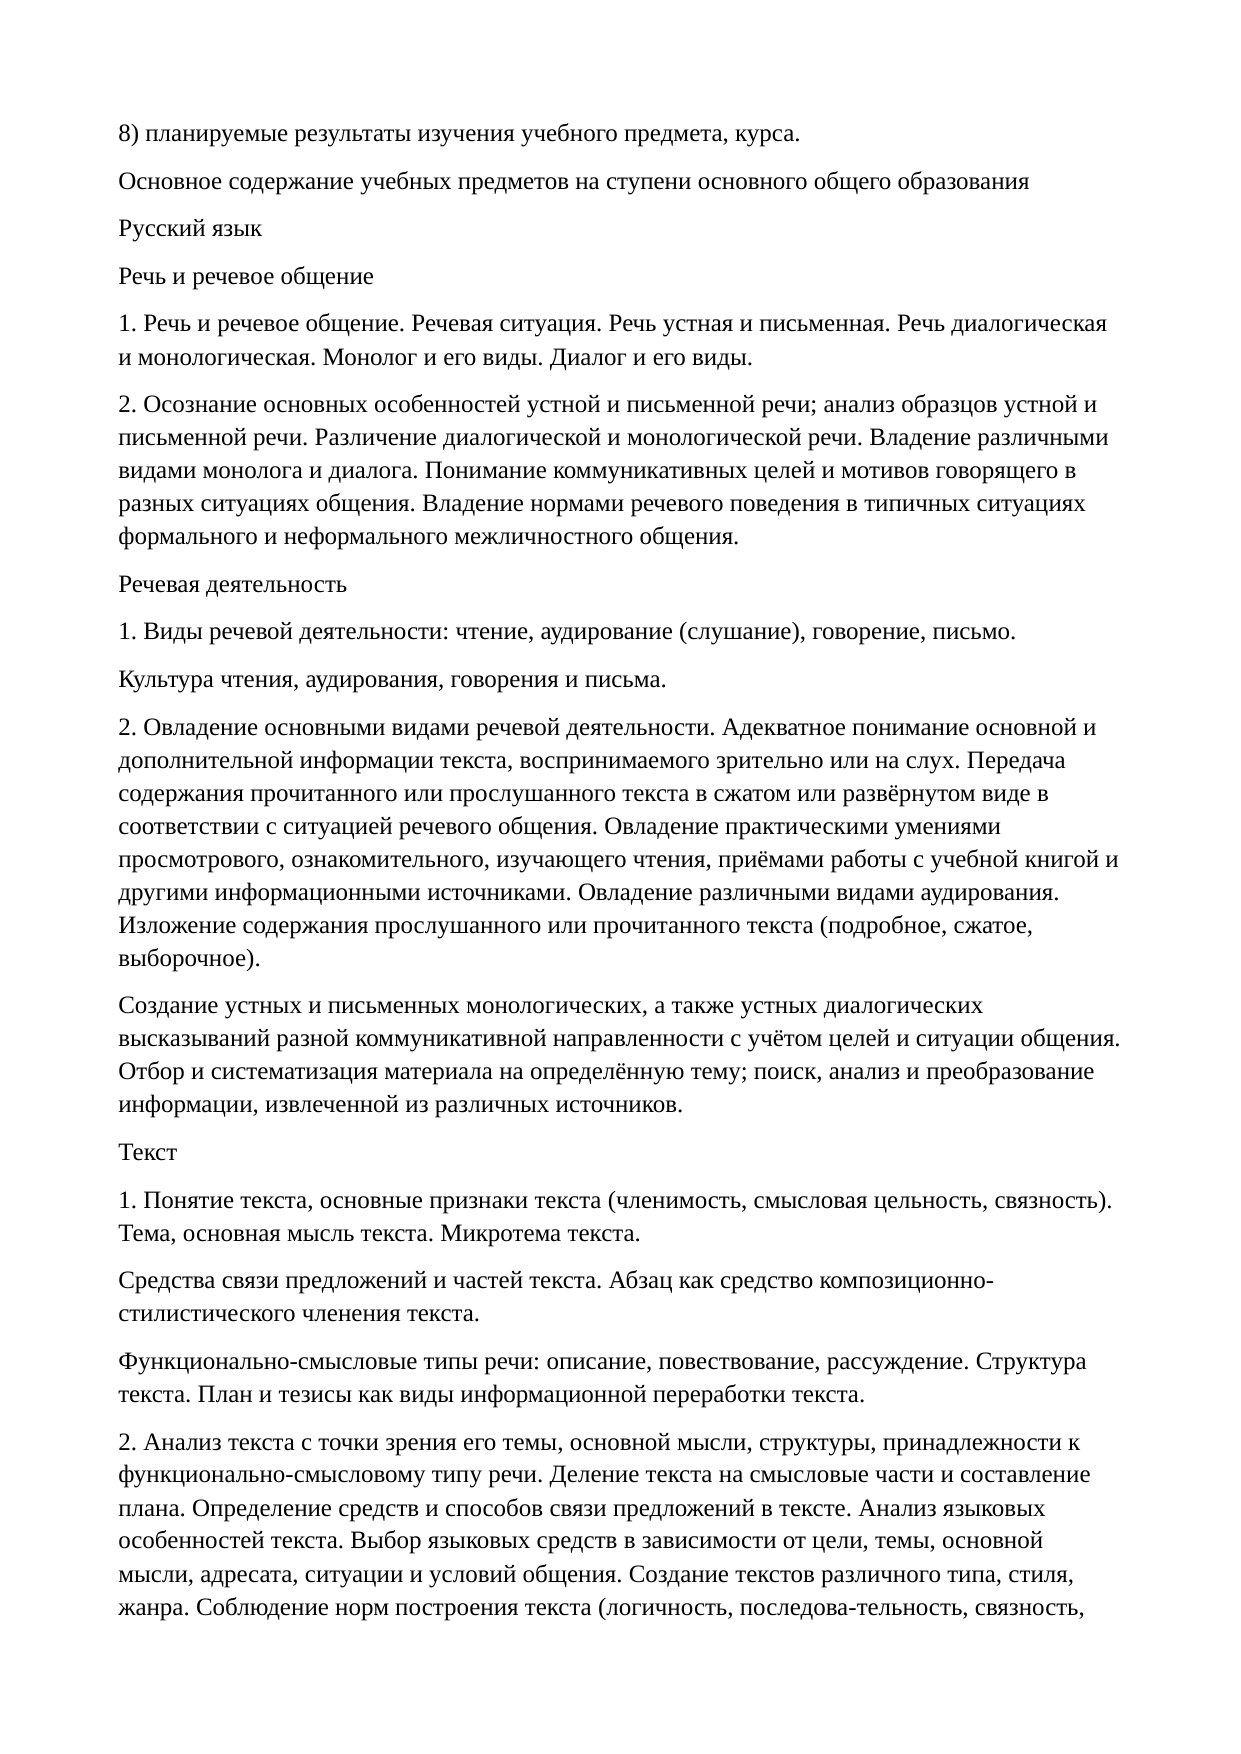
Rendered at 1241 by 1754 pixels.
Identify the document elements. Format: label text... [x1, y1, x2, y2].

text 1. Понятие текста, основные признаки текста (членимость, смысловая цельность, связность). Тема, основная мысль текста. Микротема текста. [118, 1185, 1122, 1246]
text Речь и речевое общение [118, 261, 1122, 290]
text 2. Осознание основных особенностей устной и письменной речи; анализ образцов устной и письменной речи. Различение диалогической и монологической речи. Владение различными видами монолога и диалога. Понимание коммуникативных целей и мотивов говорящего в разных ситуациях общения. Владение нормами речевого поведения в типичных ситуациях формального и неформального межличностного общения. [118, 389, 1122, 550]
text 1. Виды речевой деятельности: чтение, аудирование (слушание), говорение, письмо. [118, 616, 1122, 645]
text Функционально-смысловые типы речи: описание, повествование, рассуждение. Структура текста. План и тезисы как виды информационной переработки текста. [118, 1346, 1122, 1408]
text 1. Речь и речевое общение. Речевая ситуация. Речь устная и письменная. Речь диалогическая и монологическая. Монолог и его виды. Диалог и его виды. [118, 308, 1122, 370]
text Культура чтения, аудирования, говорения и письма. [118, 664, 1122, 693]
text Основное содержание учебных предметов на ступени основного общего образования [118, 166, 1122, 194]
text 2. Овладение основными видами речевой деятельности. Адекватное понимание основной и дополнительной информации текста, воспринимаемого зрительно или на слух. Передача содержания прочитанного или прослушанного текста в сжатом или развёрнутом виде в соответствии с ситуацией речевого общения. Овладение практическими умениями просмотрового, ознакомительного, изучающего чтения, приёмами работы с учебной книгой и другими информационными источниками. Овладение различными видами аудирования. Изложение содержания прослушанного или прочитанного текста (подробное, сжатое, выборочное). [118, 712, 1122, 972]
text 8) планируемые результаты изучения учебного предмета, курса. [118, 118, 1122, 147]
text Создание устных и письменных монологических, а также устных диалогических высказываний разной коммуникативной направленности с учётом целей и ситуации общения. Отбор и систематизация материала на определённую тему; поиск, анализ и преобразование информации, извлеченной из различных источников. [118, 990, 1122, 1118]
text Средства связи предложений и частей текста. Абзац как средство композиционно-стилистического членения текста. [118, 1265, 1122, 1327]
text 2. Анализ текста с точки зрения его темы, основной мысли, структуры, принадлежности к функционально-смысловому типу речи. Деление текста на смысловые части и составление плана. Определение средств и способов связи предложений в тексте. Анализ языковых особенностей текста. Выбор языковых средств в зависимости от цели, темы, основной мысли, адресата, ситуации и условий общения. Создание текстов различного типа, стиля, жанра. Соблюдение норм построения текста (логичность, последова-тельность, связность, [118, 1427, 1122, 1620]
text Русский язык [118, 213, 1122, 242]
text Речевая деятельность [118, 569, 1122, 598]
text Текст [118, 1137, 1122, 1166]
